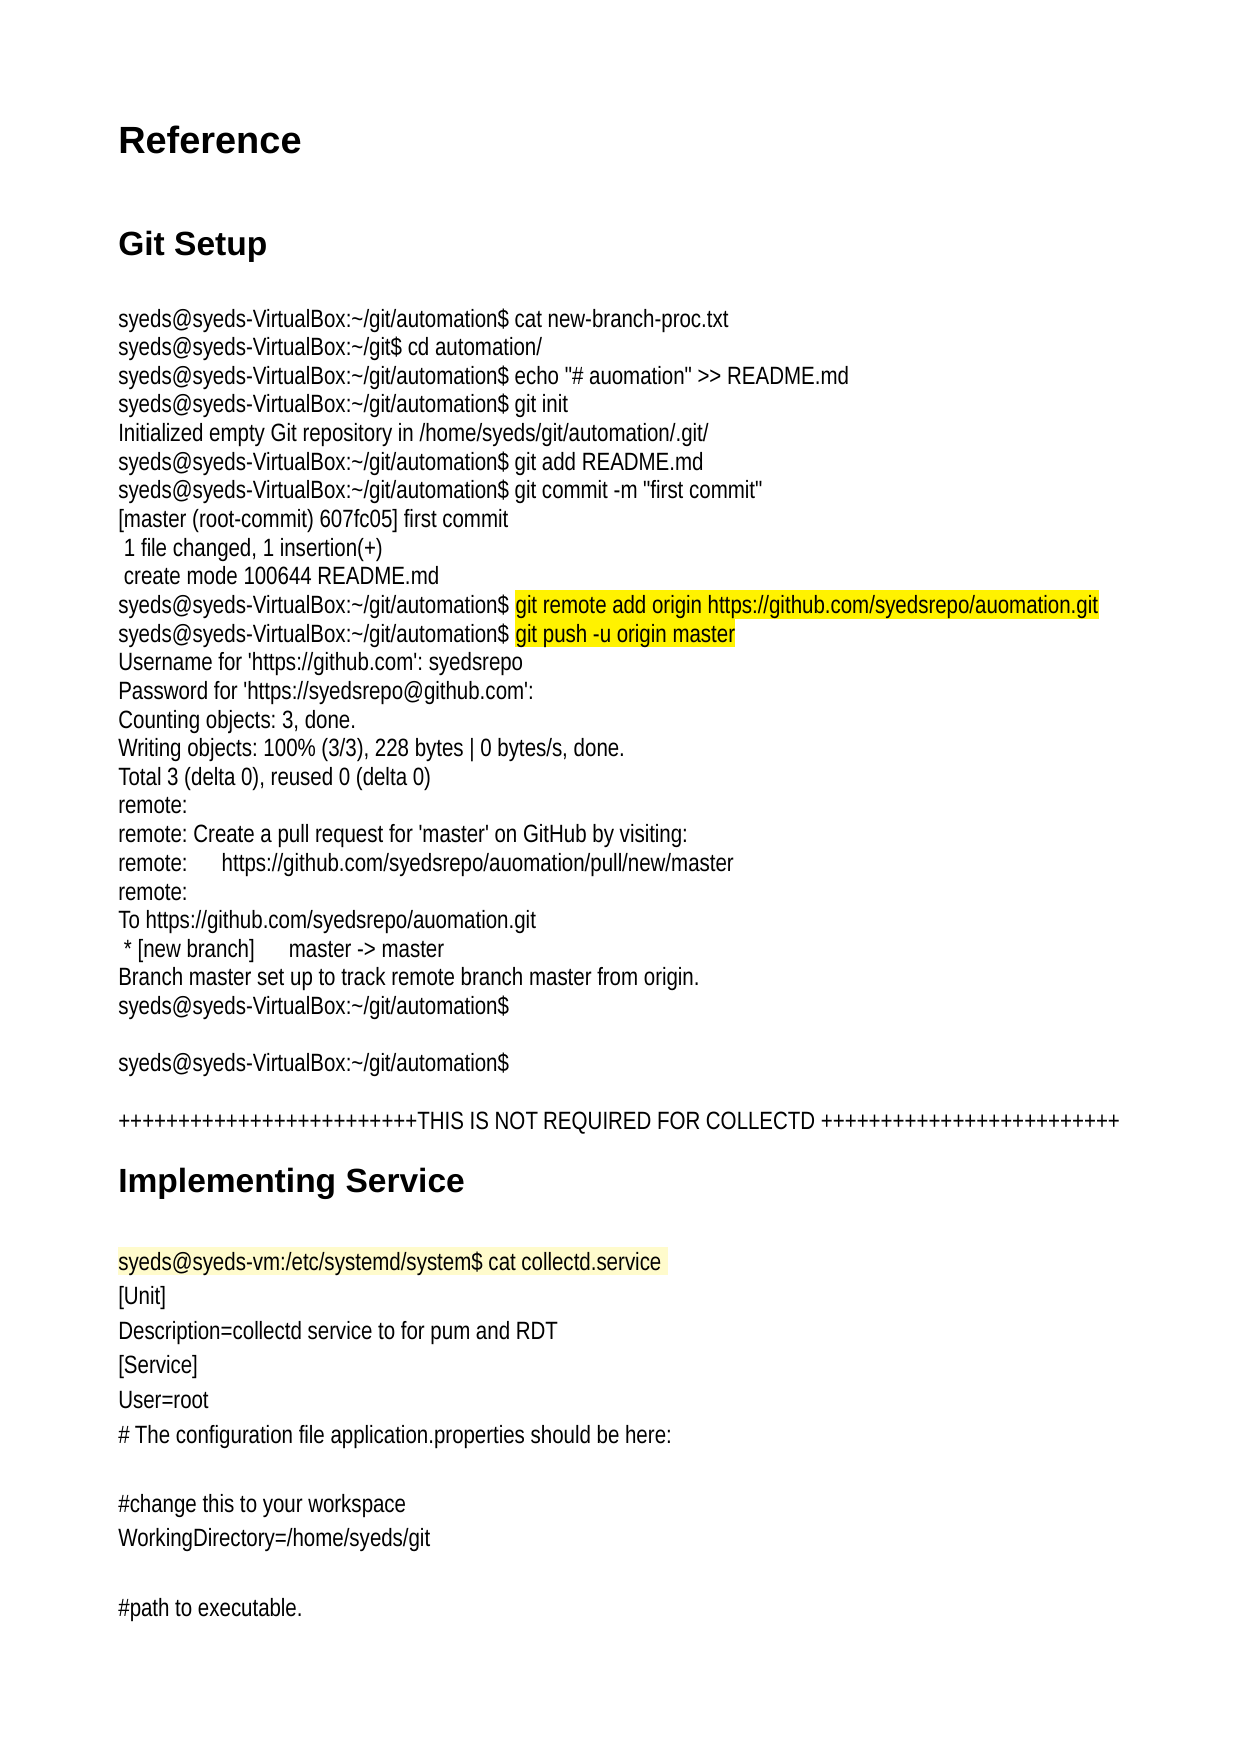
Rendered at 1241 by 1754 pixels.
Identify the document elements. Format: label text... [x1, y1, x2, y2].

text #path to executable. [118, 1593, 1122, 1621]
text syeds@syeds-VirtualBox:~/git/automation$ [118, 1048, 1122, 1077]
text syeds@syeds-VirtualBox:~/git/automation$ cat new-branch-proc.txt [118, 303, 1122, 332]
text syeds@syeds-VirtualBox:~/git/automation$ git push -u origin master [118, 619, 1122, 647]
text [master (root-commit) 607fc05] first commit [118, 504, 1122, 533]
text #change this to your workspace [118, 1489, 1122, 1517]
text syeds@syeds-VirtualBox:~/git/automation$ git add README.md [118, 447, 1122, 475]
text Writing objects: 100% (3/3), 228 bytes | 0 bytes/s, done. [118, 733, 1122, 762]
text +++++++++++++++++++++++++THIS IS NOT REQUIRED FOR COLLECTD +++++++++++++++++++++++++ [118, 1106, 1122, 1134]
text [Service] [118, 1351, 1122, 1379]
text Counting objects: 3, done. [118, 704, 1122, 733]
text remote: [118, 876, 1122, 905]
subtitle Reference [118, 118, 1122, 162]
text remote: https://github.com/syedsrepo/auomation/pull/new/master [118, 848, 1122, 876]
text WorkingDirectory=/home/syeds/git [118, 1523, 1122, 1552]
text syeds@syeds-VirtualBox:~/git/automation$ echo "# auomation" >> README.md [118, 361, 1122, 389]
text To https://github.com/syedsrepo/auomation.git [118, 905, 1122, 934]
text Password for 'https://syedsrepo@github.com': [118, 676, 1122, 704]
text syeds@syeds-VirtualBox:~/git/automation$ [118, 991, 1122, 1020]
text User=root [118, 1385, 1122, 1414]
text remote: [118, 791, 1122, 819]
text * [new branch] master -> master [118, 934, 1122, 962]
text syeds@syeds-VirtualBox:~/git/automation$ git remote add origin https://github.com/syedsrepo/auomation.git [118, 590, 1122, 619]
text [Unit] [118, 1281, 1122, 1310]
text syeds@syeds-VirtualBox:~/git$ cd automation/ [118, 332, 1122, 361]
text Description=collectd service to for pum and RDT [118, 1316, 1122, 1344]
text Branch master set up to track remote branch master from origin. [118, 962, 1122, 991]
text Total 3 (delta 0), reused 0 (delta 0) [118, 762, 1122, 791]
text 1 file changed, 1 insertion(+) [118, 533, 1122, 561]
subtitle Git Setup [118, 224, 1122, 262]
subtitle Implementing Service [118, 1161, 1122, 1200]
text syeds@syeds-vm:/etc/systemd/system$ cat collectd.service [118, 1247, 1122, 1275]
text syeds@syeds-VirtualBox:~/git/automation$ git init [118, 389, 1122, 418]
text Username for 'https://github.com': syedsrepo [118, 647, 1122, 676]
text remote: Create a pull request for 'master' on GitHub by visiting: [118, 819, 1122, 848]
text # The configuration file application.properties should be here: [118, 1420, 1122, 1448]
text syeds@syeds-VirtualBox:~/git/automation$ git commit -m "first commit" [118, 475, 1122, 504]
text Initialized empty Git repository in /home/syeds/git/automation/.git/ [118, 418, 1122, 447]
text create mode 100644 README.md [118, 561, 1122, 590]
